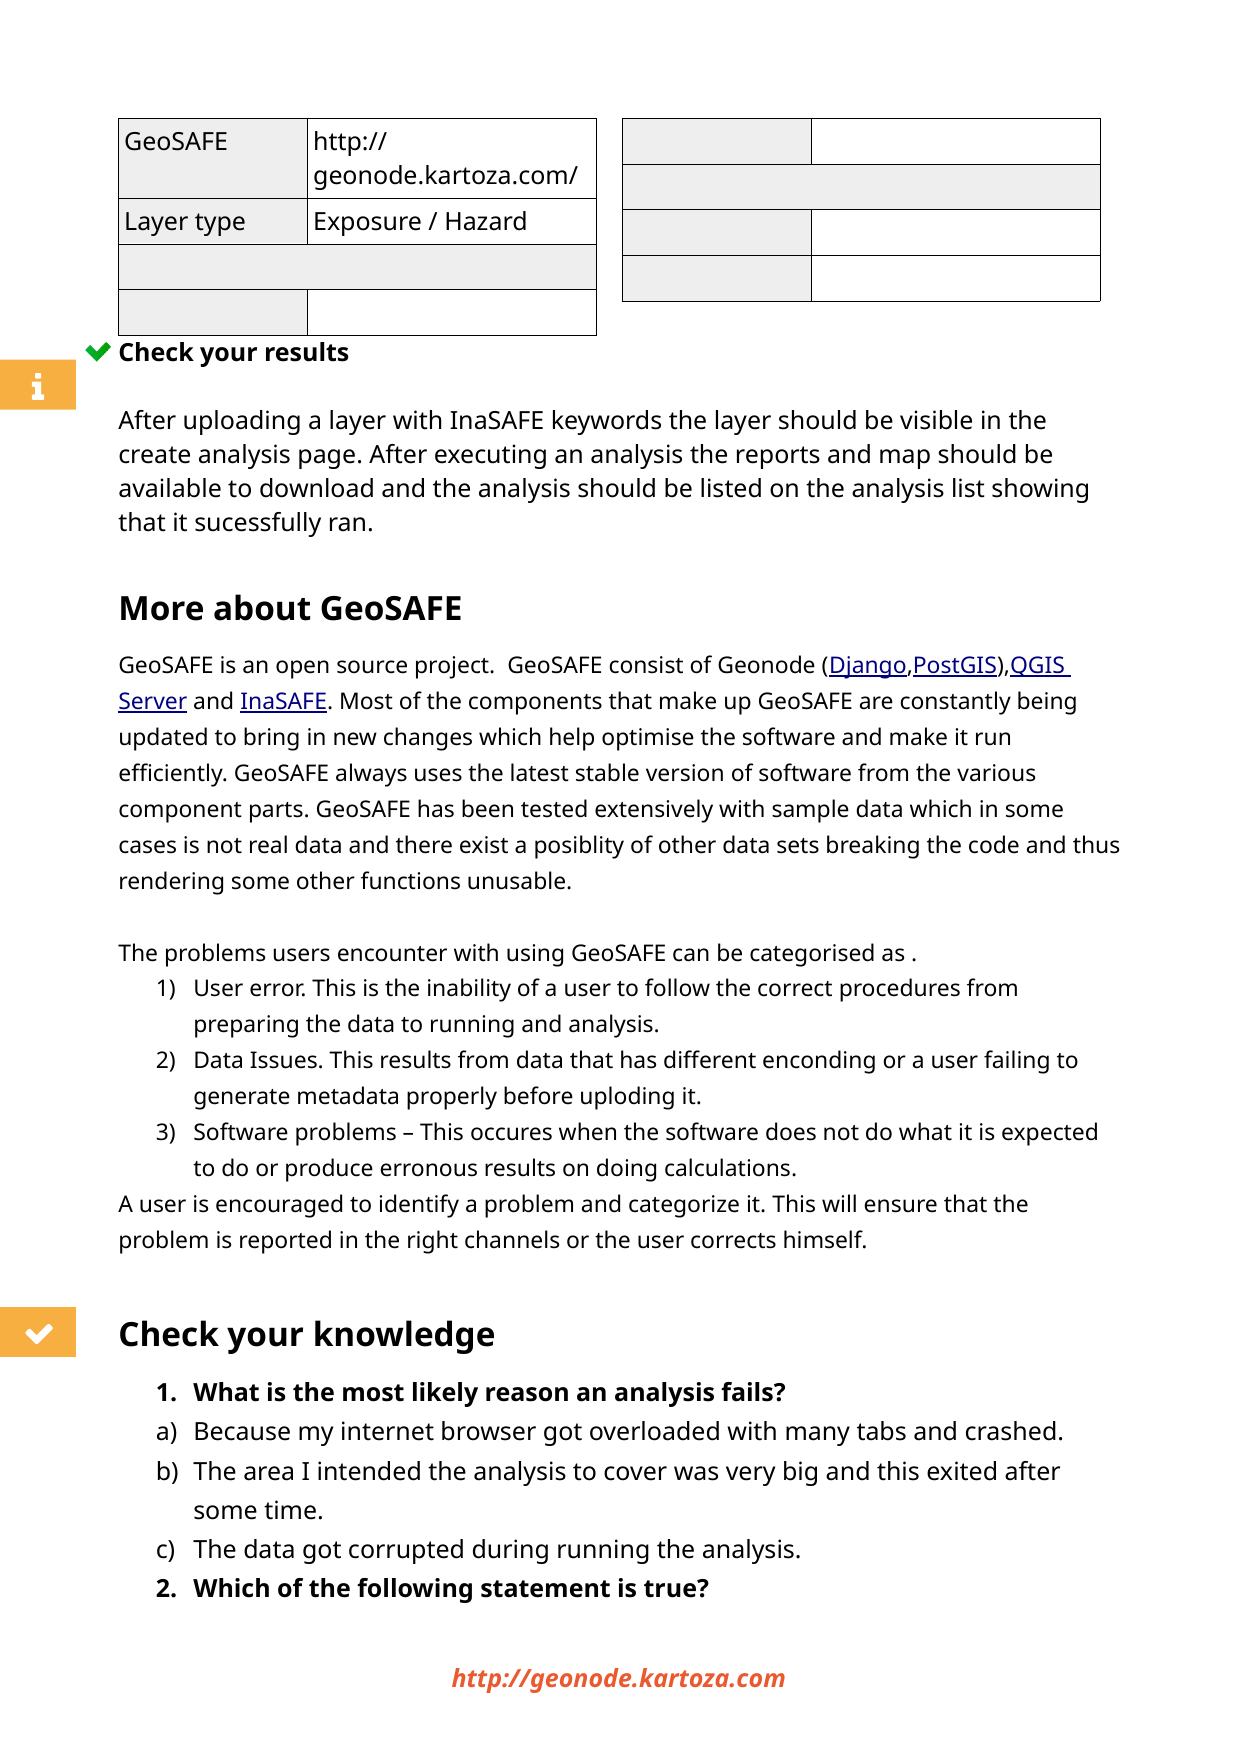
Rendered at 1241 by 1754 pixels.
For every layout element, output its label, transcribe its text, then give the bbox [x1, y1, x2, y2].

list User error. This is the inability of a user to follow the correct procedures from preparing the data to running and analysis. [156, 972, 1122, 1039]
list Data Issues. This results from data that has different enconding or a user failing to generate metadata properly before uploding it. [156, 1044, 1122, 1111]
text GeoSAFE is an open source project. GeoSAFE consist of Geonode (Django,PostGIS),QGIS Server and InaSAFE. Most of the components that make up GeoSAFE are constantly being updated to bring in new changes which help optimise the software and make it run efficiently. GeoSAFE always uses the latest stable version of software from the various component parts. GeoSAFE has been tested extensively with sample data which in some cases is not real data and there exist a posiblity of other data sets breaking the code and thus rendering some other functions unusable. [118, 649, 1122, 896]
text A user is encouraged to identify a problem and categorize it. This will ensure that the problem is reported in the right channels or the user corrects himself. [118, 1188, 1122, 1255]
table_cell Exposure / Hazard [308, 199, 596, 243]
list What is the most likely reason an analysis fails? [156, 1375, 1122, 1409]
table_cell [623, 165, 1100, 209]
subtitle More about GeoSAFE [118, 585, 1122, 630]
table_cell [623, 256, 811, 301]
text Check your results [118, 335, 1122, 369]
text After uploading a layer with InaSAFE keywords the layer should be visible in the create analysis page. After executing an analysis the reports and map should be available to download and the analysis should be listed on the analysis list showing that it sucessfully ran. [118, 403, 1122, 573]
table_cell [119, 290, 307, 335]
table_cell [623, 119, 811, 164]
list The area I intended the analysis to cover was very big and this exited after some time. [156, 1453, 1122, 1526]
list The data got corrupted during running the analysis. [156, 1531, 1122, 1566]
table_cell GeoSAFE [119, 119, 307, 198]
table_cell [308, 290, 596, 335]
table_cell [812, 210, 1100, 255]
subtitle Check your knowledge [118, 1311, 1122, 1356]
list Which of the following statement is true? [156, 1571, 1122, 1605]
table_cell Layer type [119, 199, 307, 243]
text The problems users encounter with using GeoSAFE can be categorised as . [118, 936, 1122, 968]
list Because my internet browser got overloaded with many tabs and crashed. [156, 1414, 1122, 1448]
list Software problems – This occures when the software does not do what it is expected to do or produce erronous results on doing calculations. [156, 1116, 1122, 1183]
table_cell [119, 245, 596, 289]
table_cell [623, 210, 811, 255]
table_cell [812, 119, 1100, 164]
table_cell http://geonode.kartoza.com/ [308, 119, 596, 198]
table_cell [812, 256, 1100, 301]
